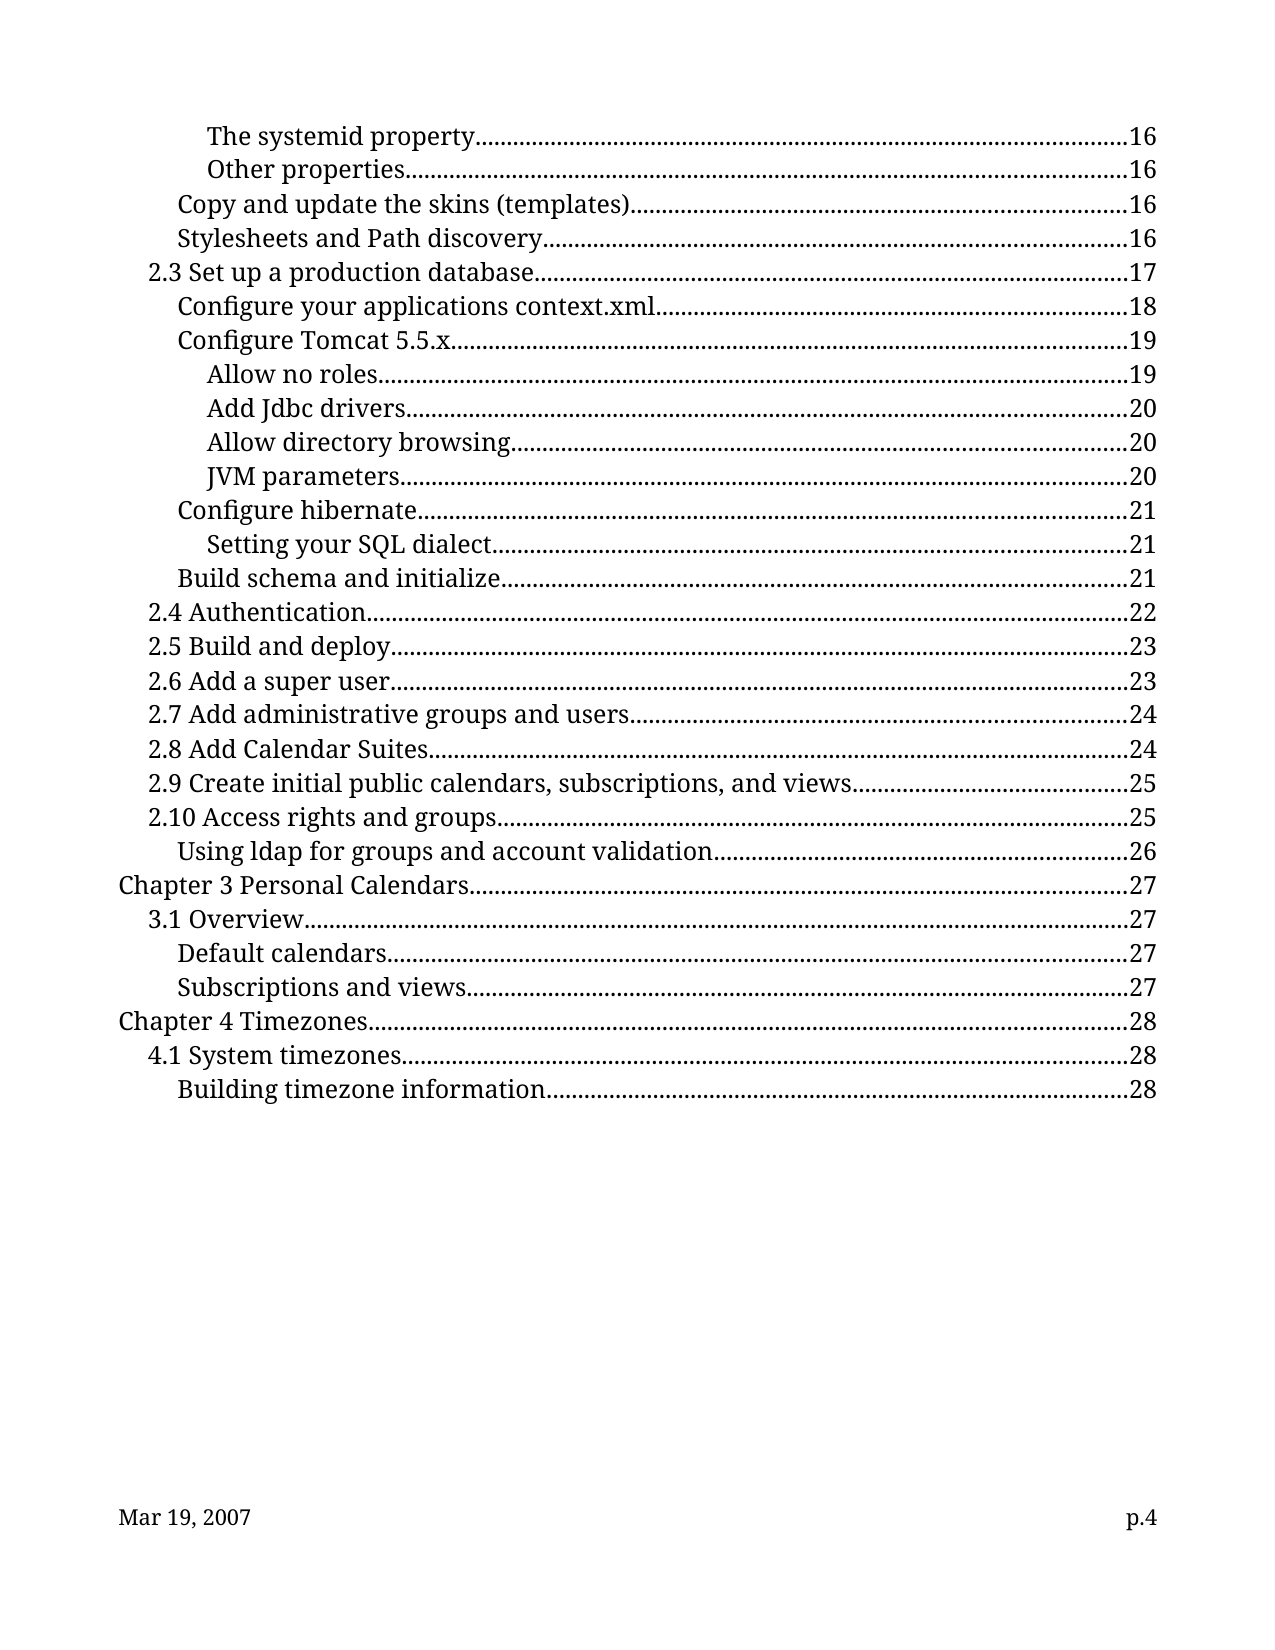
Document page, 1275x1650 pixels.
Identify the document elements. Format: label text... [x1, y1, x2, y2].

text 2.10 Access rights and groups 25 [148, 799, 1157, 833]
text 2.3 Set up a production database 17 [148, 254, 1157, 288]
text Configure your applications context.xml 18 [177, 288, 1157, 322]
text 3.1 Overview. 27 [148, 902, 1157, 936]
text 2.6 Add a super user 23 [148, 663, 1157, 697]
text Subscriptions and views. 27 [177, 970, 1157, 1004]
text Stylesheets and Path discovery 16 [177, 220, 1157, 254]
text The systemid property 16 [207, 118, 1157, 152]
text Building timezone information. 28 [177, 1072, 1157, 1106]
text 2.7 Add administrative groups and users 24 [148, 697, 1157, 731]
text Default calendars 27 [177, 936, 1157, 970]
text Allow no roles 19 [207, 357, 1157, 391]
text 2.8 Add Calendar Suites 24 [148, 731, 1157, 765]
text JVM parameters 20 [207, 459, 1157, 493]
text Chapter 4 Timezones 28 [118, 1004, 1157, 1038]
text Using ldap for groups and account validation 26 [177, 833, 1157, 867]
text Other properties 16 [207, 152, 1157, 186]
text Chapter 3 Personal Calendars 27 [118, 867, 1157, 902]
text Configure hibernate 21 [177, 493, 1157, 527]
text 4.1 System timezones 28 [148, 1038, 1157, 1072]
text Configure Tomcat 5.5.x 19 [177, 322, 1157, 357]
text Setting your SQL dialect 21 [207, 527, 1157, 561]
text 2.4 Authentication 22 [148, 595, 1157, 629]
text Copy and update the skins (templates) 16 [177, 186, 1157, 220]
text 2.9 Create initial public calendars, subscriptions, and views 25 [148, 765, 1157, 799]
text Build schema and initialize 21 [177, 561, 1157, 595]
text Allow directory browsing 20 [207, 425, 1157, 459]
text Add Jdbc drivers 20 [207, 391, 1157, 425]
text 2.5 Build and deploy 23 [148, 629, 1157, 663]
